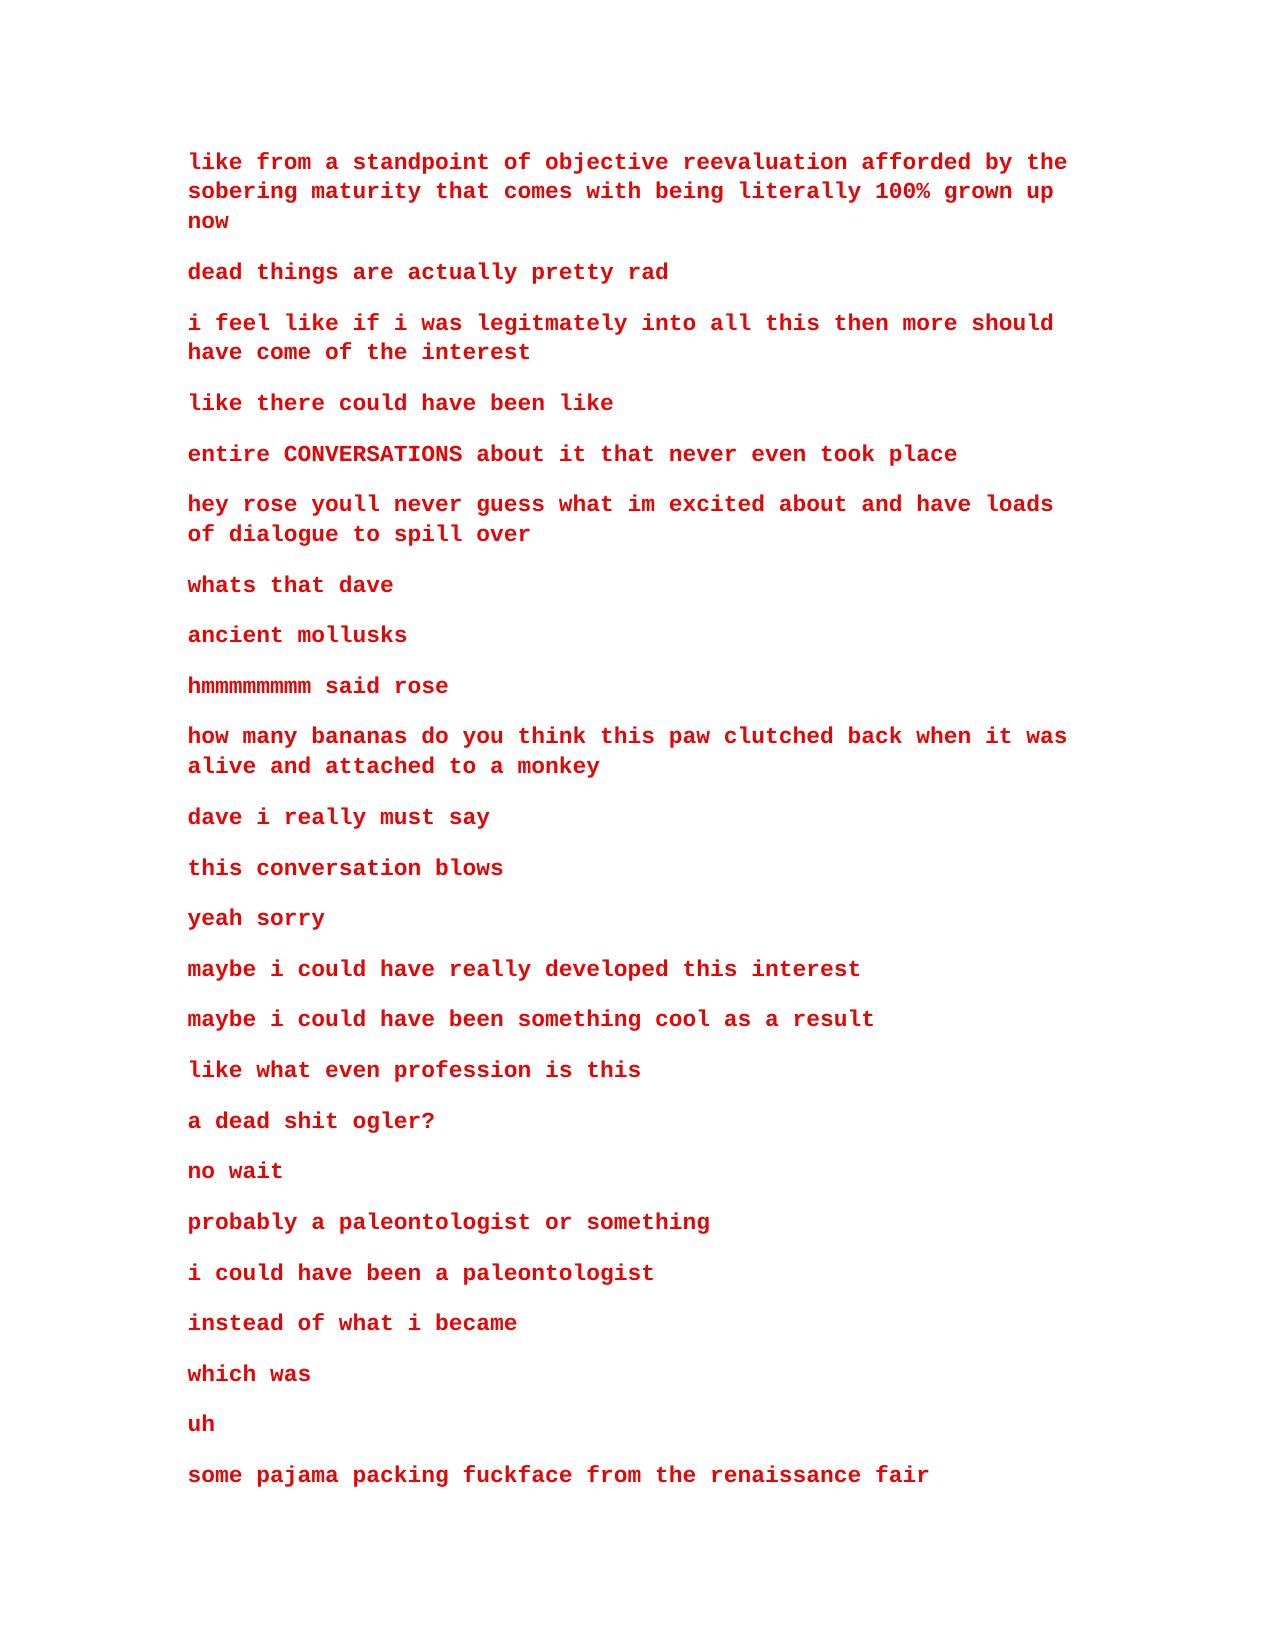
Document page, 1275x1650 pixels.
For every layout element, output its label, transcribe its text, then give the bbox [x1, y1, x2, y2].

text how many bananas do you think this paw clutched back when it was alive and attached to a monkey [187, 725, 1087, 781]
text like there could have been like [187, 391, 1087, 417]
text maybe i could have really developed this interest [187, 957, 1087, 983]
text like what even profession is this [187, 1058, 1087, 1084]
text uh [187, 1413, 1087, 1439]
text hey rose youll never guess what im excited about and have loads of dialogue to spill over [187, 492, 1087, 548]
text dead things are actually pretty rad [187, 260, 1087, 286]
text this conversation blows [187, 856, 1087, 882]
text yeah sorry [187, 906, 1087, 932]
text i feel like if i was legitmately into all this then more should have come of the interest [187, 311, 1087, 367]
text like from a standpoint of objective reevaluation afforded by the sobering maturity that comes with being literally 100% grown up now [187, 150, 1087, 236]
text instead of what i became [187, 1311, 1087, 1337]
text no wait [187, 1159, 1087, 1186]
text dave i really must say [187, 805, 1087, 831]
text maybe i could have been something cool as a result [187, 1008, 1087, 1034]
text probably a paleontologist or something [187, 1210, 1087, 1236]
text entire CONVERSATIONS about it that never even took place [187, 442, 1087, 468]
text some pajama packing fuckface from the renaissance fair [187, 1463, 1087, 1489]
text ancient mollusks [187, 623, 1087, 649]
text a dead shit ogler? [187, 1109, 1087, 1135]
text hmmmmmmmm said rose [187, 674, 1087, 700]
text which was [187, 1362, 1087, 1388]
text i could have been a paleontologist [187, 1261, 1087, 1287]
text whats that dave [187, 573, 1087, 599]
